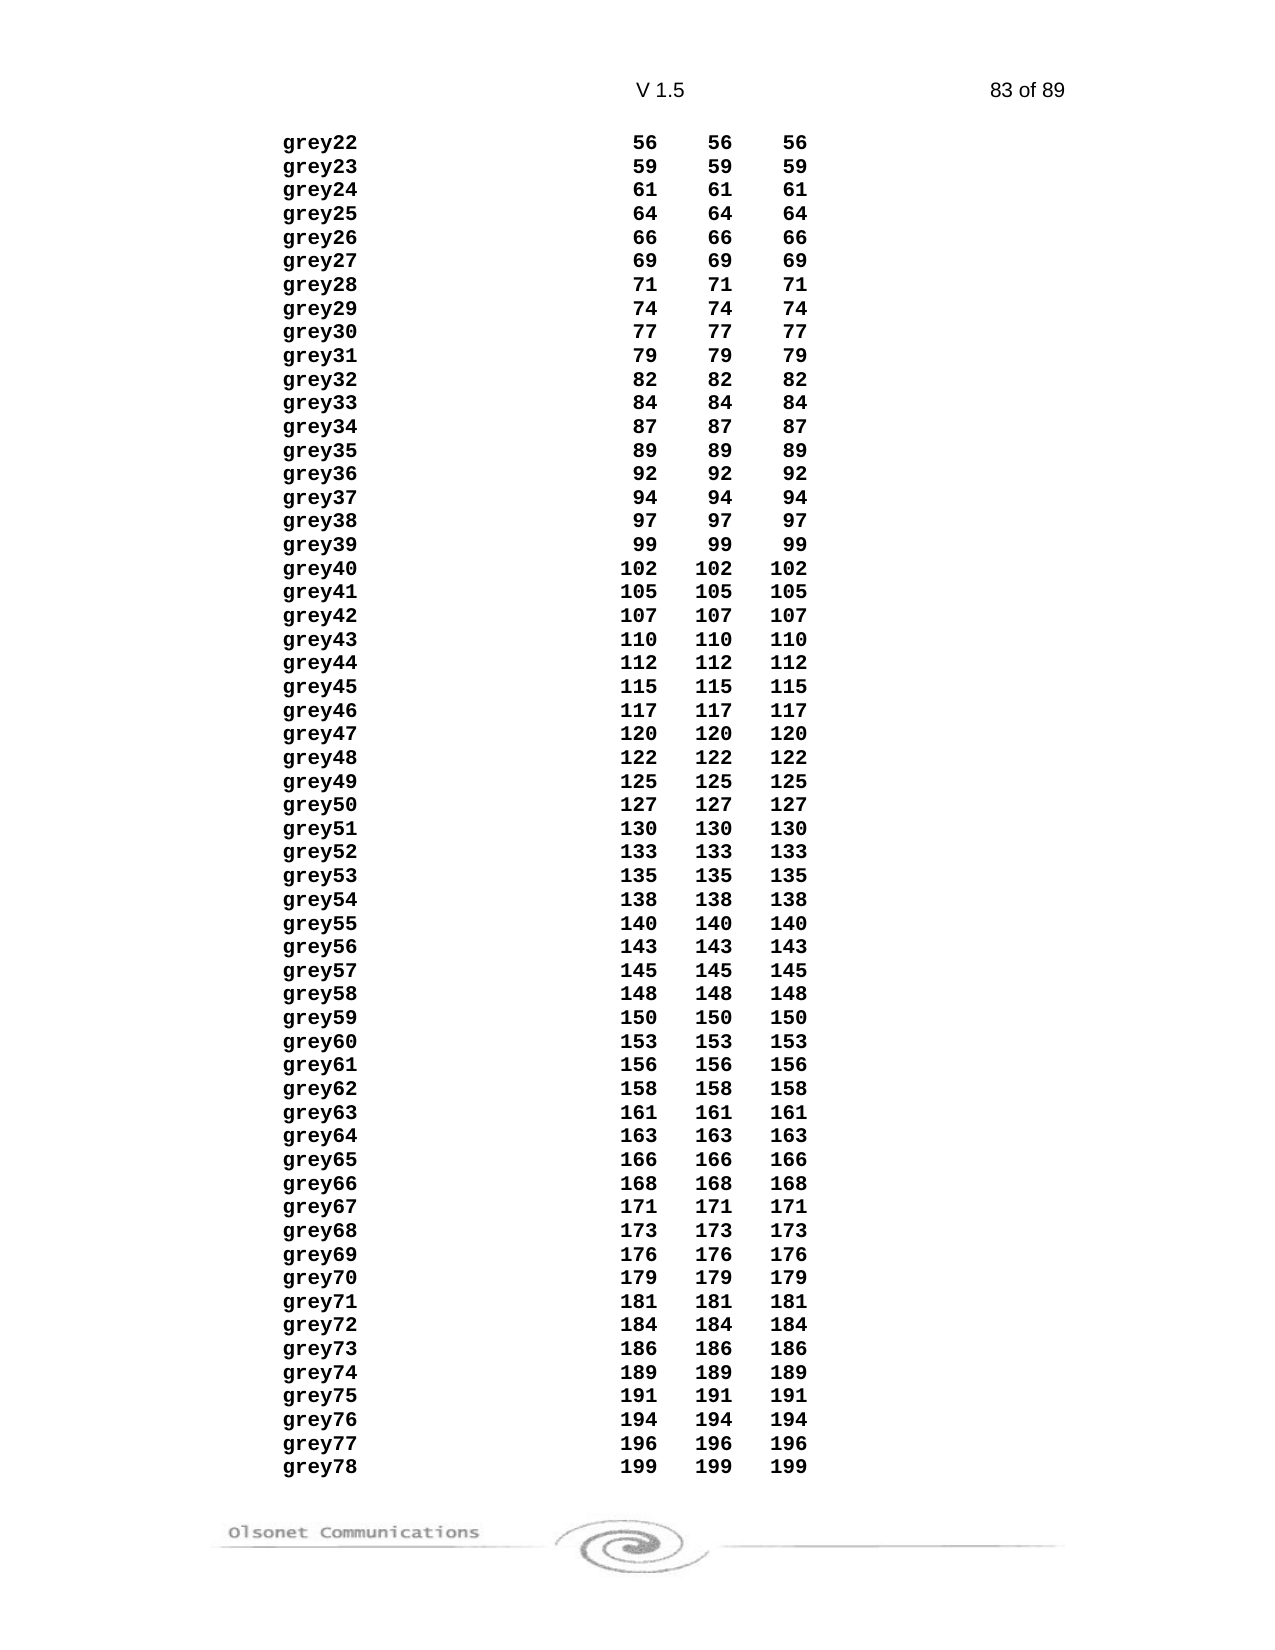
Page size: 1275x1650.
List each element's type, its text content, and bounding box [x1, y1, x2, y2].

text grey58 148 148 148 [282, 983, 1065, 1007]
text grey36 92 92 92 [282, 463, 1065, 487]
text grey33 84 84 84 [282, 392, 1065, 416]
text grey55 140 140 140 [282, 912, 1065, 936]
text grey34 87 87 87 [282, 416, 1065, 439]
text grey69 176 176 176 [282, 1243, 1065, 1267]
text grey56 143 143 143 [282, 936, 1065, 960]
text grey65 166 166 166 [282, 1149, 1065, 1173]
text grey70 179 179 179 [282, 1267, 1065, 1291]
text grey27 69 69 69 [282, 250, 1065, 274]
text grey71 181 181 181 [282, 1291, 1065, 1314]
text grey76 194 194 194 [282, 1409, 1065, 1433]
text grey37 94 94 94 [282, 487, 1065, 511]
text grey44 112 112 112 [282, 652, 1065, 676]
text grey77 196 196 196 [282, 1433, 1065, 1456]
text grey75 191 191 191 [282, 1385, 1065, 1409]
text grey68 173 173 173 [282, 1220, 1065, 1243]
text grey39 99 99 99 [282, 534, 1065, 558]
text grey74 189 189 189 [282, 1362, 1065, 1385]
text grey49 125 125 125 [282, 771, 1065, 794]
text grey25 64 64 64 [282, 203, 1065, 227]
text grey59 150 150 150 [282, 1007, 1065, 1031]
text grey31 79 79 79 [282, 345, 1065, 369]
text grey46 117 117 117 [282, 700, 1065, 723]
text grey45 115 115 115 [282, 676, 1065, 700]
text grey41 105 105 105 [282, 581, 1065, 605]
text grey57 145 145 145 [282, 960, 1065, 983]
text grey62 158 158 158 [282, 1078, 1065, 1102]
text grey53 135 135 135 [282, 865, 1065, 889]
text grey40 102 102 102 [282, 558, 1065, 581]
text grey61 156 156 156 [282, 1054, 1065, 1078]
text grey51 130 130 130 [282, 818, 1065, 842]
text grey48 122 122 122 [282, 747, 1065, 771]
text grey66 168 168 168 [282, 1173, 1065, 1196]
text grey78 199 199 199 [282, 1456, 1065, 1480]
text grey26 66 66 66 [282, 227, 1065, 250]
text grey28 71 71 71 [282, 274, 1065, 298]
text grey42 107 107 107 [282, 605, 1065, 629]
text grey64 163 163 163 [282, 1125, 1065, 1149]
text grey47 120 120 120 [282, 723, 1065, 747]
text grey23 59 59 59 [282, 156, 1065, 179]
text grey35 89 89 89 [282, 439, 1065, 463]
text grey32 82 82 82 [282, 369, 1065, 392]
text grey67 171 171 171 [282, 1196, 1065, 1220]
text grey54 138 138 138 [282, 889, 1065, 912]
text grey73 186 186 186 [282, 1338, 1065, 1362]
text grey30 77 77 77 [282, 321, 1065, 345]
text grey72 184 184 184 [282, 1314, 1065, 1338]
text grey38 97 97 97 [282, 511, 1065, 534]
text grey24 61 61 61 [282, 179, 1065, 203]
text grey22 56 56 56 [282, 132, 1065, 156]
picture [210, 1504, 1065, 1596]
text grey43 110 110 110 [282, 629, 1065, 652]
text grey50 127 127 127 [282, 794, 1065, 818]
text grey60 153 153 153 [282, 1031, 1065, 1054]
text grey29 74 74 74 [282, 298, 1065, 321]
text grey63 161 161 161 [282, 1102, 1065, 1125]
text grey52 133 133 133 [282, 842, 1065, 865]
